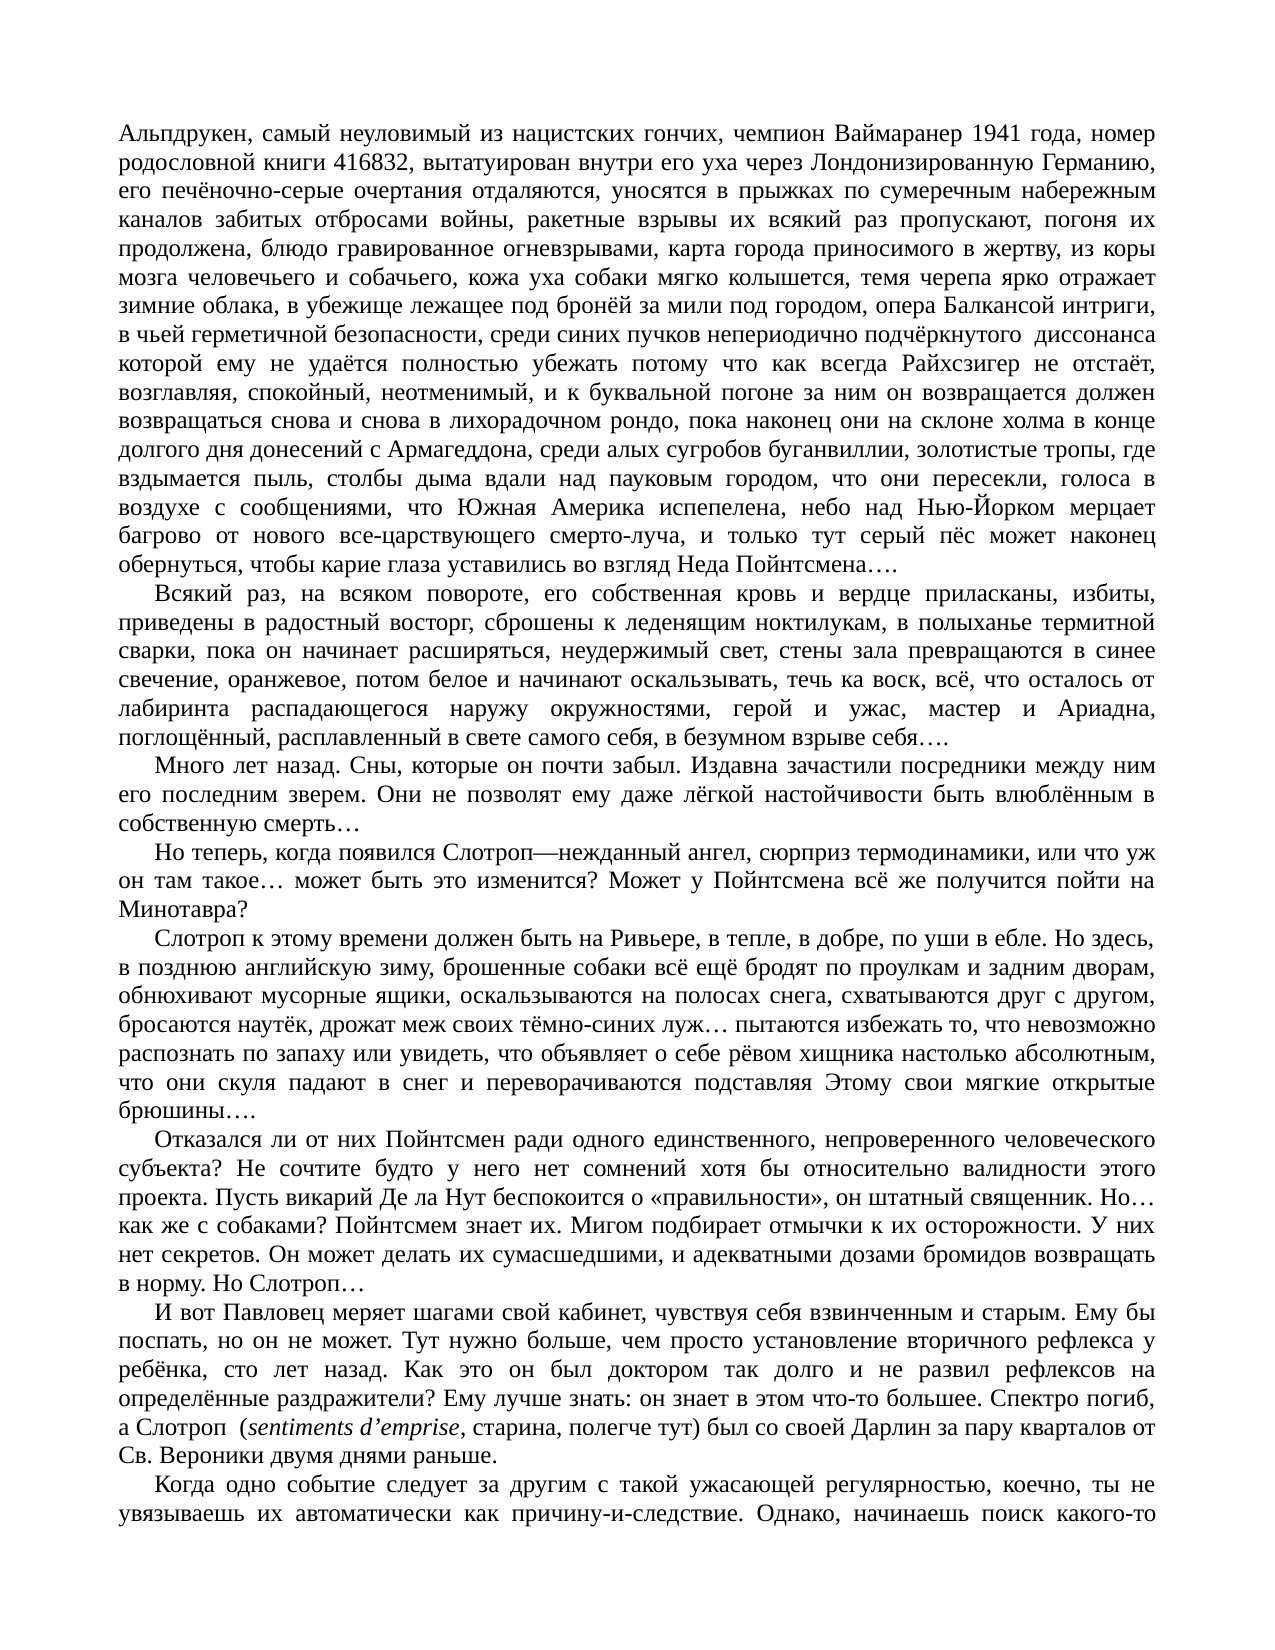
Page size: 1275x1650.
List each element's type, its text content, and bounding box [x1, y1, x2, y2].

text Когда одно событие следует за другим с такой ужасающей регулярностью, коечно, ты не увязываешь их автоматически как причину-и-следствие. Однако, начинаешь поиск какого-то [118, 1469, 1157, 1527]
text Но теперь, когда появился Слотроп—нежданный ангел, сюрприз термодинамики, или что уж он там такое… может быть это изменится? Может у Пойнтсмена всё же получится пойти на Минотавра? [118, 837, 1157, 923]
text Отказался ли от них Пойнтсмен ради одного единственного, непроверенного человеческого субъекта? Не сочтите будто у него нет сомнений хотя бы относительно валидности этого проекта. Пусть викарий Де ла Нут беспокоится о «правильности», он штатный священник. Но… как же с собаками? Пойнтсмем знает их. Мигом подбирает отмычки к их осторожности. У них нет секретов. Он может делать их сумасшедшими, и адекватными дозами бромидов возвращать в норму. Но Слотроп… [118, 1124, 1157, 1297]
text Много лет назад. Сны, которые он почти забыл. Издавна зачастили посредники между ним его последним зверем. Они не позволят ему даже лёгкой настойчивости быть влюблённым в собственную смерть… [118, 751, 1157, 837]
text Альпдрукен, самый неуловимый из нацистских гончих, чемпион Ваймаранер 1941 года, номер родословной книги 416832, вытатуирован внутри его уха через Лондонизированную Германию, его печёночно-серые очертания отдаляются, уносятся в прыжках по сумеречным набережным каналов забитых отбросами войны, ракетные взрывы их всякий раз пропускают, погоня их продолжена, блюдо гравированное огневзрывами, карта города приносимого в жертву, из коры мозга человечьего и собачьего, кожа уха собаки мягко колышется, темя черепа ярко отражает зимние облака, в убежище лежащее под бронёй за мили под городом, опера Балкансой интриги, в чьей герметичной безопасности, среди синих пучков непериодично подчёркнутого диссонанса которой ему не удаётся полностью убежать потому что как всегда Райхсзигер не отстаёт, возглавляя, спокойный, неотменимый, и к буквальной погоне за ним он возвращается должен возвращаться снова и снова в лихорадочном рондо, пока наконец они на склоне холма в конце долгого дня донесений с Армагеддона, среди алых сугробов буганвиллии, золотистые тропы, где вздымается пыль, столбы дыма вдали над пауковым городом, что они пересекли, голоса в воздухе с сообщениями, что Южная Америка испепелена, небо над Нью-Йорком мерцает багрово от нового все-царствующего смерто-луча, и только тут серый пёс может наконец обернуться, чтобы карие глаза уставились во взгляд Неда Пойнтсмена…. [118, 118, 1157, 578]
text Всякий раз, на всяком повороте, его собственная кровь и вердце приласканы, избиты, приведены в радостный восторг, сброшены к леденящим ноктилукам, в полыханье термитной сварки, пока он начинает расширяться, неудержимый свет, стены зала превращаются в синее свечение, оранжевое, потом белое и начинают оскальзывать, течь ка воск, всё, что осталось от лабиринта распадающегося наружу окружностями, герой и ужас, мастер и Ариадна, поглощённый, расплавленный в свете самого себя, в безумном взрыве себя…. [118, 578, 1157, 751]
text Слотроп к этому времени должен быть на Ривьере, в тепле, в добре, по уши в ебле. Но здесь, в позднюю английскую зиму, брошенные собаки всё ещё бродят по проулкам и задним дворам, обнюхивают мусорные ящики, оскальзываются на полосах снега, схватываются друг с другом, бросаются наутёк, дрожат меж своих тёмно-синих луж… пытаются избежать то, что невозможно распознать по запаху или увидеть, что объявляет о себе рёвом хищника настолько абсолютным, что они скуля падают в снег и переворачиваются подставляя Этому свои мягкие открытые брюшины…. [118, 923, 1157, 1124]
text И вот Павловец меряет шагами свой кабинет, чувствуя себя взвинченным и старым. Ему бы поспать, но он не может. Тут нужно больше, чем просто установление вторичного рефлекса у ребёнка, сто лет назад. Как это он был доктором так долго и не развил рефлексов на определённые раздражители? Ему лучше знать: он знает в этом что-то большее. Спектро погиб, а Слотроп (sentiments d’emprise, старина, полегче тут) был со своей Дарлин за пару кварталов от Св. Вероники двумя днями раньше. [118, 1297, 1157, 1469]
